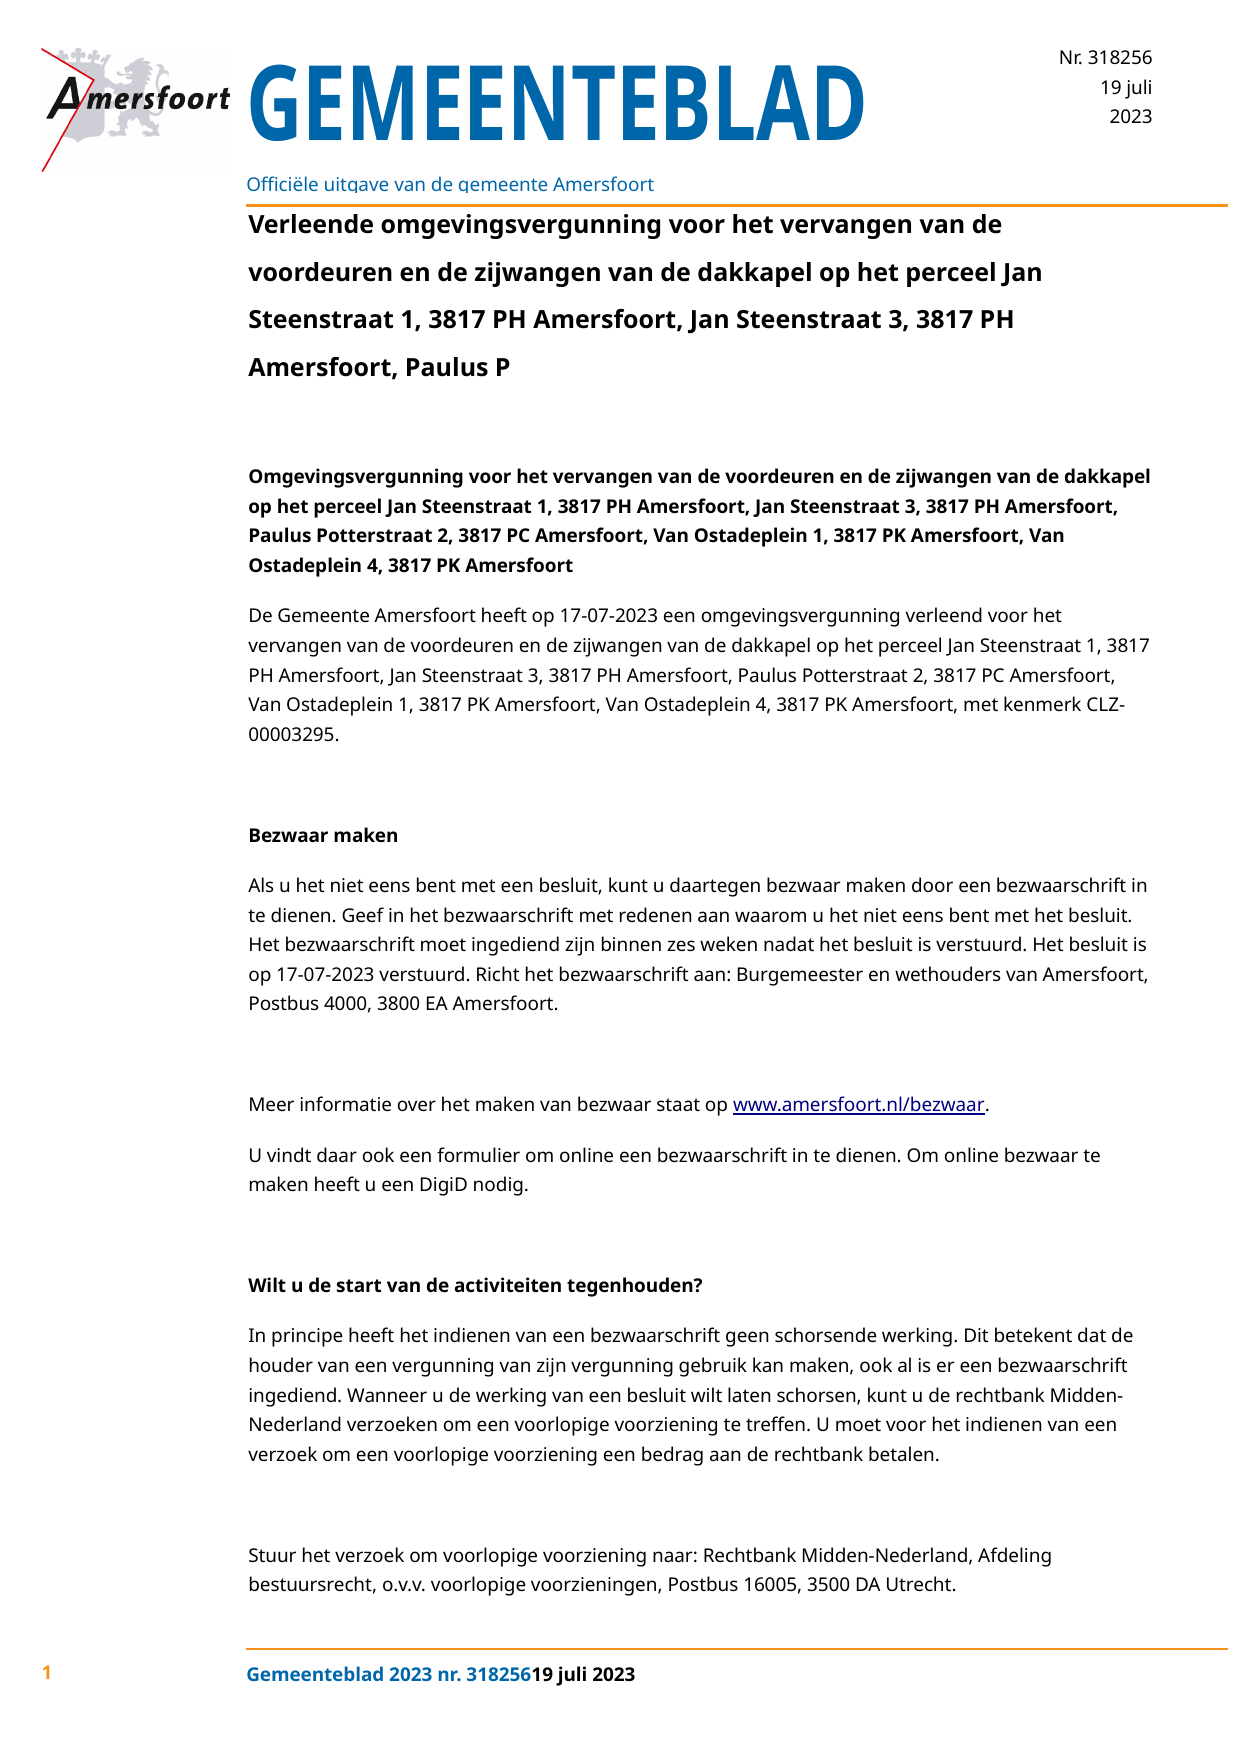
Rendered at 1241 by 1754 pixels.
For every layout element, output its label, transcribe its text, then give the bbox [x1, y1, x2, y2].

text U vindt daar ook een formulier om online een bezwaarschrift in te dienen. Om online bezwaar te maken heeft u een DigiD nodig. [248, 1142, 1152, 1197]
text In principe heeft het indienen van een bezwaarschrift geen schorsende werking. Dit betekent dat de houder van een vergunning van zijn vergunning gebruik kan maken, ook al is er een bezwaarschrift ingediend. Wanneer u de werking van een besluit wilt laten schorsen, kunt u de rechtbank Midden-Nederland verzoeken om een voorlopige voorziening te treffen. U moet voor het indienen van een verzoek om een voorlopige voorziening een bedrag aan de rechtbank betalen. [248, 1323, 1152, 1467]
text De Gemeente Amersfoort heeft op 17-07-2023 een omgevingsvergunning verleend voor het vervangen van de voordeuren en de zijwangen van de dakkapel op het perceel Jan Steenstraat 1, 3817 PH Amersfoort, Jan Steenstraat 3, 3817 PH Amersfoort, Paulus Potterstraat 2, 3817 PC Amersfoort, Van Ostadeplein 1, 3817 PK Amersfoort, Van Ostadeplein 4, 3817 PK Amersfoort, met kenmerk CLZ-00003295. [248, 603, 1152, 747]
text Verleende omgevingsvergunning voor het vervangen van de voordeuren en de zijwangen van de dakkapel op het perceel Jan Steenstraat 1, 3817 PH Amersfoort, Jan Steenstraat 3, 3817 PH Amersfoort, Paulus P [248, 207, 1152, 384]
text Als u het niet eens bent met een besluit, kunt u daartegen bezwaar maken door een bezwaarschrift in te dienen. Geef in het bezwaarschrift met redenen aan waarom u het niet eens bent met het besluit. Het bezwaarschrift moet ingediend zijn binnen zes weken nadat het besluit is verstuurd. Het besluit is op 17-07-2023 verstuurd. Richt het bezwaarschrift aan: Burgemeester en wethouders van Amersfoort, Postbus 4000, 3800 EA Amersfoort. [248, 872, 1152, 1016]
text Wilt u de start van de activiteiten tegenhouden? [248, 1272, 1152, 1298]
picture [41, 47, 231, 172]
text Omgevingsvergunning voor het vervangen van de voordeuren en de zijwangen van de dakkapel op het perceel Jan Steenstraat 1, 3817 PH Amersfoort, Jan Steenstraat 3, 3817 PH Amersfoort, Paulus Potterstraat 2, 3817 PC Amersfoort, Van Ostadeplein 1, 3817 PK Amersfoort, Van Ostadeplein 4, 3817 PK Amersfoort [248, 463, 1152, 578]
text Bezwaar maken [248, 822, 1152, 848]
text Stuur het verzoek om voorlopige voorziening naar: Rechtbank Midden-Nederland, Afdeling bestuursrecht, o.v.v. voorlopige voorzieningen, Postbus 16005, 3500 DA Utrecht. [248, 1542, 1152, 1597]
text Meer informatie over het maken van bezwaar staat op www.amersfoort.nl/bezwaar. [248, 1091, 1152, 1117]
